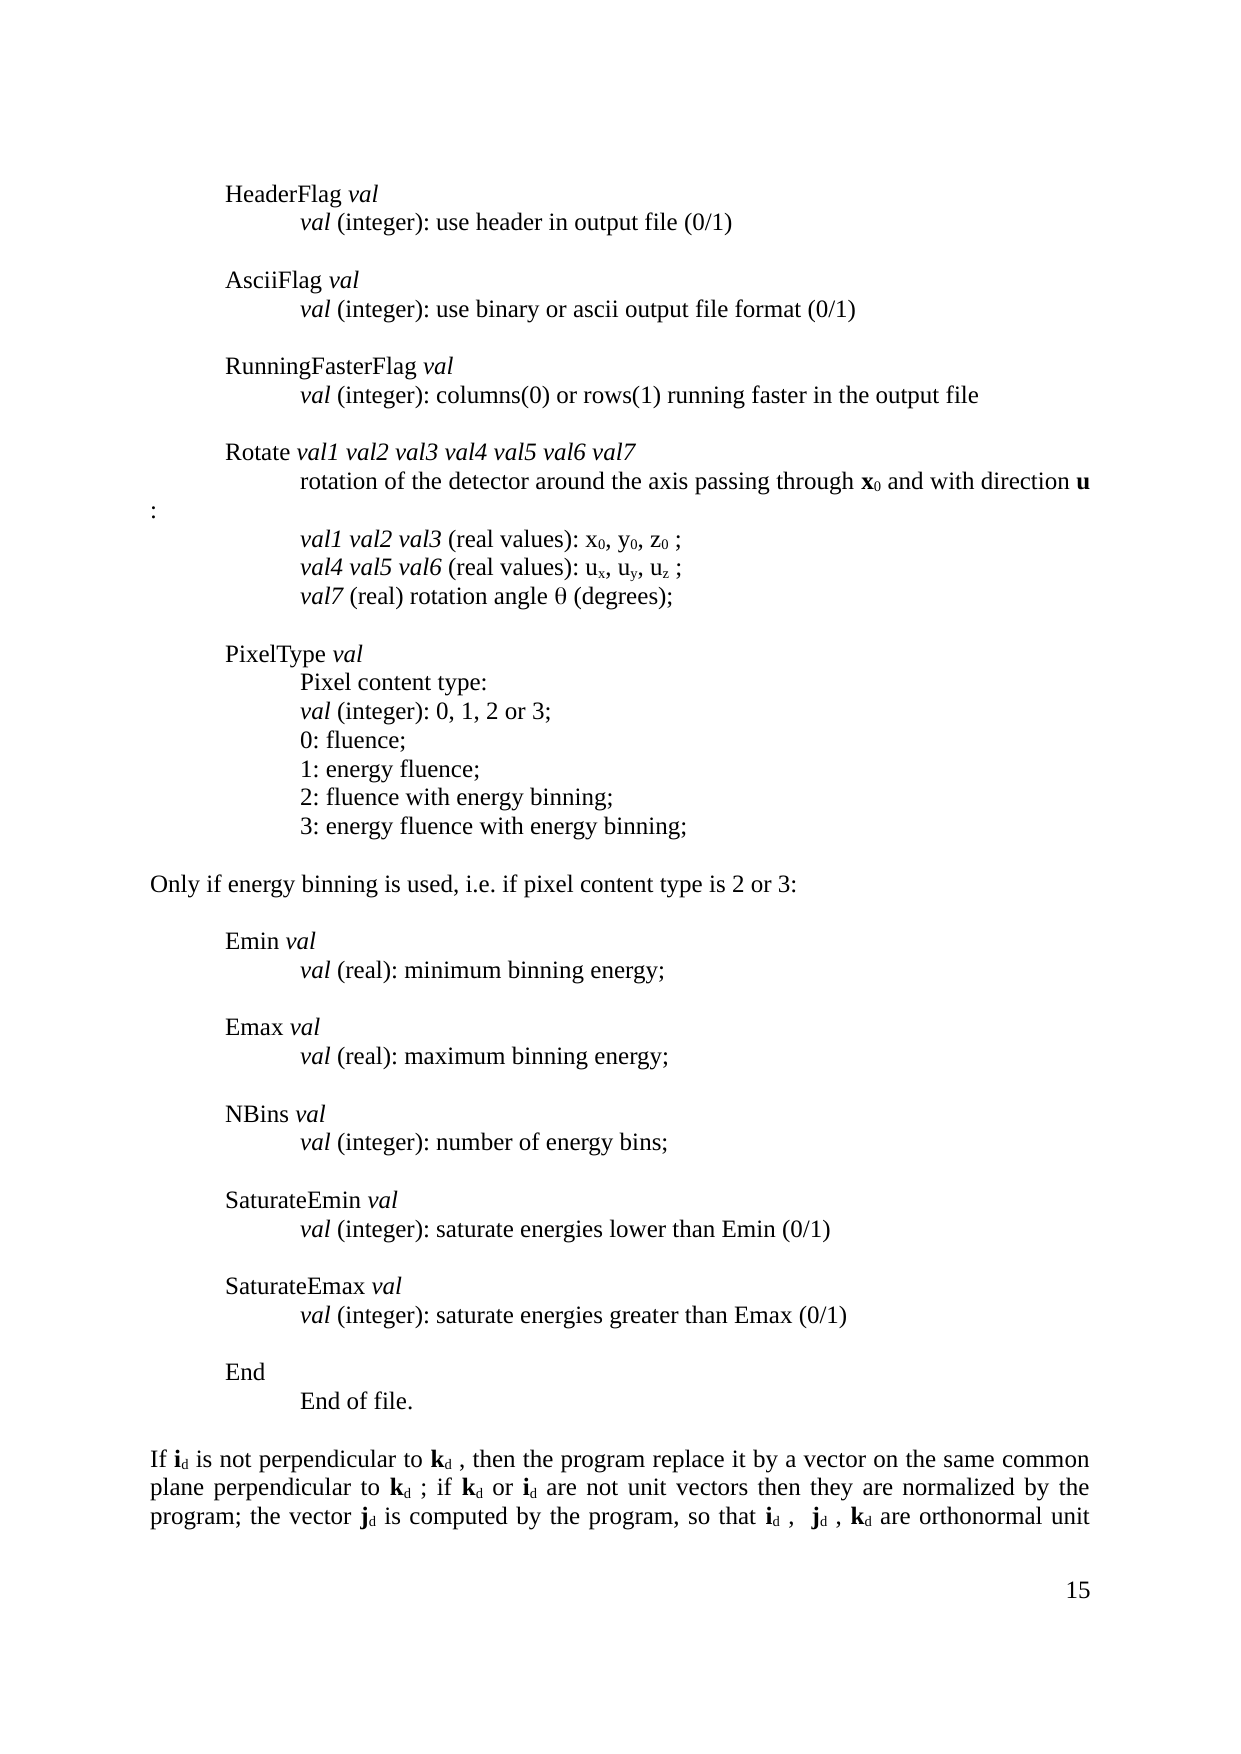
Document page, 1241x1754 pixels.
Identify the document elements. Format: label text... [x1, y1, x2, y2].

text val (integer): number of energy bins; [150, 1127, 1090, 1156]
text val (real): minimum binning energy; [150, 955, 1090, 984]
text SaturateEmin val [150, 1185, 1090, 1214]
text 2: fluence with energy binning; [150, 782, 1090, 811]
text val7 (real) rotation angle q (degrees); [150, 581, 1090, 610]
text val1 val2 val3 (real values): x0, y0, z0 ; [150, 524, 1090, 552]
text Rotate val1 val2 val3 val4 val5 val6 val7 [150, 437, 1090, 466]
text NBins val [150, 1099, 1090, 1127]
text val (integer): use header in output file (0/1) [150, 207, 1090, 236]
text val (integer): 0, 1, 2 or 3; [150, 696, 1090, 725]
text PixelType val [150, 639, 1090, 667]
text SaturateEmax val [150, 1271, 1090, 1300]
text RunningFasterFlag val [150, 351, 1090, 380]
text AsciiFlag val [150, 265, 1090, 294]
text HeaderFlag val [150, 179, 1090, 207]
text End [150, 1357, 1090, 1386]
text Pixel content type: [150, 667, 1090, 696]
text Only if energy binning is used, i.e. if pixel content type is 2 or 3: [150, 869, 1090, 897]
text val (integer): saturate energies lower than Emin (0/1) [150, 1214, 1090, 1242]
text End of file. [150, 1386, 1090, 1415]
text val4 val5 val6 (real values): ux, uy, uz ; [150, 552, 1090, 581]
text val (integer): use binary or ascii output file format (0/1) [150, 294, 1090, 322]
text Emax val [150, 1012, 1090, 1041]
text rotation of the detector around the axis passing through x0 and with direction u : [150, 466, 1090, 524]
text val (integer): saturate energies greater than Emax (0/1) [150, 1300, 1090, 1329]
text 0: fluence; [150, 725, 1090, 754]
text If id is not perpendicular to kd , then the program replace it by a vector on the same common plane perpendicular to kd ; if kd or id are not unit vectors then they are normalized by the program; the vector jd is computed by the program, so that id , jd , kd are orthonormal unit [150, 1444, 1090, 1530]
text val (real): maximum binning energy; [150, 1041, 1090, 1070]
text Emin val [150, 926, 1090, 955]
text 3: energy fluence with energy binning; [150, 811, 1090, 840]
text val (integer): columns(0) or rows(1) running faster in the output file [150, 380, 1090, 409]
text 1: energy fluence; [150, 754, 1090, 782]
